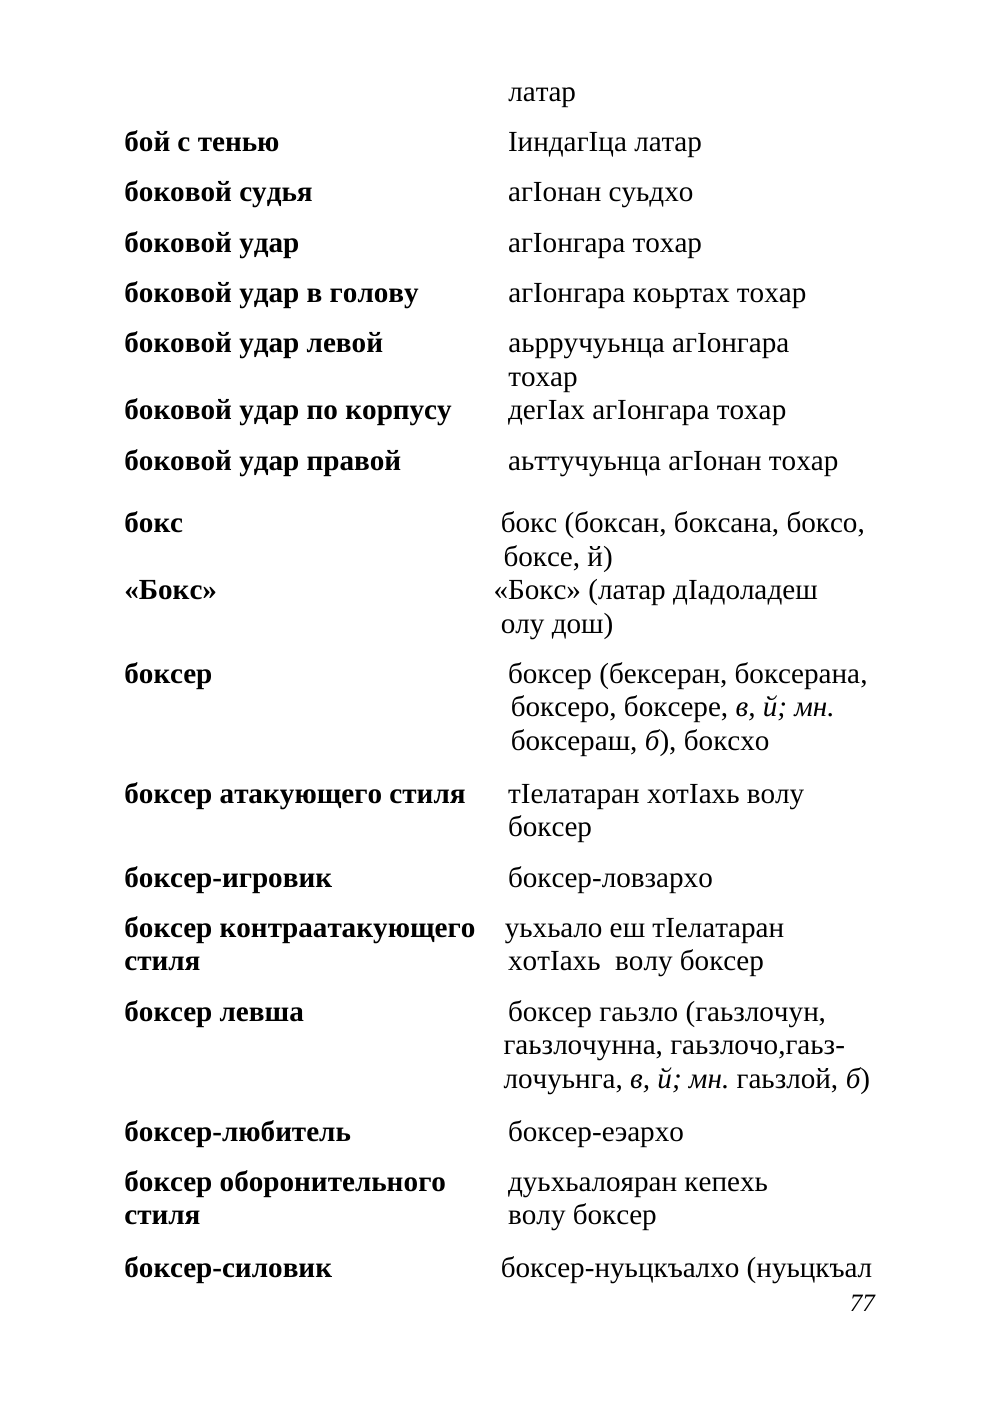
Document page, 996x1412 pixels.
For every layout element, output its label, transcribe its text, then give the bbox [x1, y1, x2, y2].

text боксераш, б), боксхо [124, 723, 877, 757]
text гаьзлочунна, гаьзлочо,гаьз- [124, 1027, 877, 1061]
text боксеро, боксере, в, й; мн. [124, 689, 877, 723]
text лочуьнга, в, й; мн. гаьзлой, б) [124, 1061, 877, 1094]
text боксер [419, 809, 877, 843]
text стиля хотIахь волу боксер [124, 943, 877, 977]
text боксер оборонительно­го дуьхьалояран кепехь стиля волу боксер [124, 1164, 877, 1231]
text олу дош) [419, 606, 877, 639]
text боковой удар правой аьттучуьнца агIонан тохар [124, 443, 877, 476]
text боксе, й) [124, 539, 877, 572]
text боксер атакующего стиля тIелатаран хотIахь волу [124, 776, 877, 809]
text боковой удар в голову агIонгара коьртах тохар [124, 275, 877, 309]
text боковой судья агIонан суьдхо [124, 174, 877, 208]
text боксер-игровик боксер-ловзархо [124, 860, 877, 893]
text боксер контраатакующего уьхьало еш тIелатаран [124, 910, 877, 943]
text боковой удар левой аьрручуьнца агIонгара тохар [124, 325, 877, 392]
text боксер-силовик боксер-нуьцкъалхо (нуьцкъал [124, 1250, 877, 1284]
text «Бокс» «Бокс» (латар дIадоладеш [124, 572, 877, 606]
text бокс бокс (боксан, боксана, боксо, [124, 505, 877, 539]
text боковой удар по корпусу дегIах агIонгара тохар [124, 392, 877, 426]
text бой с тенью IиндагIца латар [124, 124, 877, 158]
text боковой удар агIонгара тохар [124, 225, 877, 258]
text боксер-любитель боксер-еэархо [124, 1114, 877, 1147]
text латар [508, 74, 877, 107]
text боксер левша боксер гаьзло (гаьзлочун, [124, 994, 877, 1027]
text боксер боксер (бексеран, боксерана, [124, 656, 877, 689]
